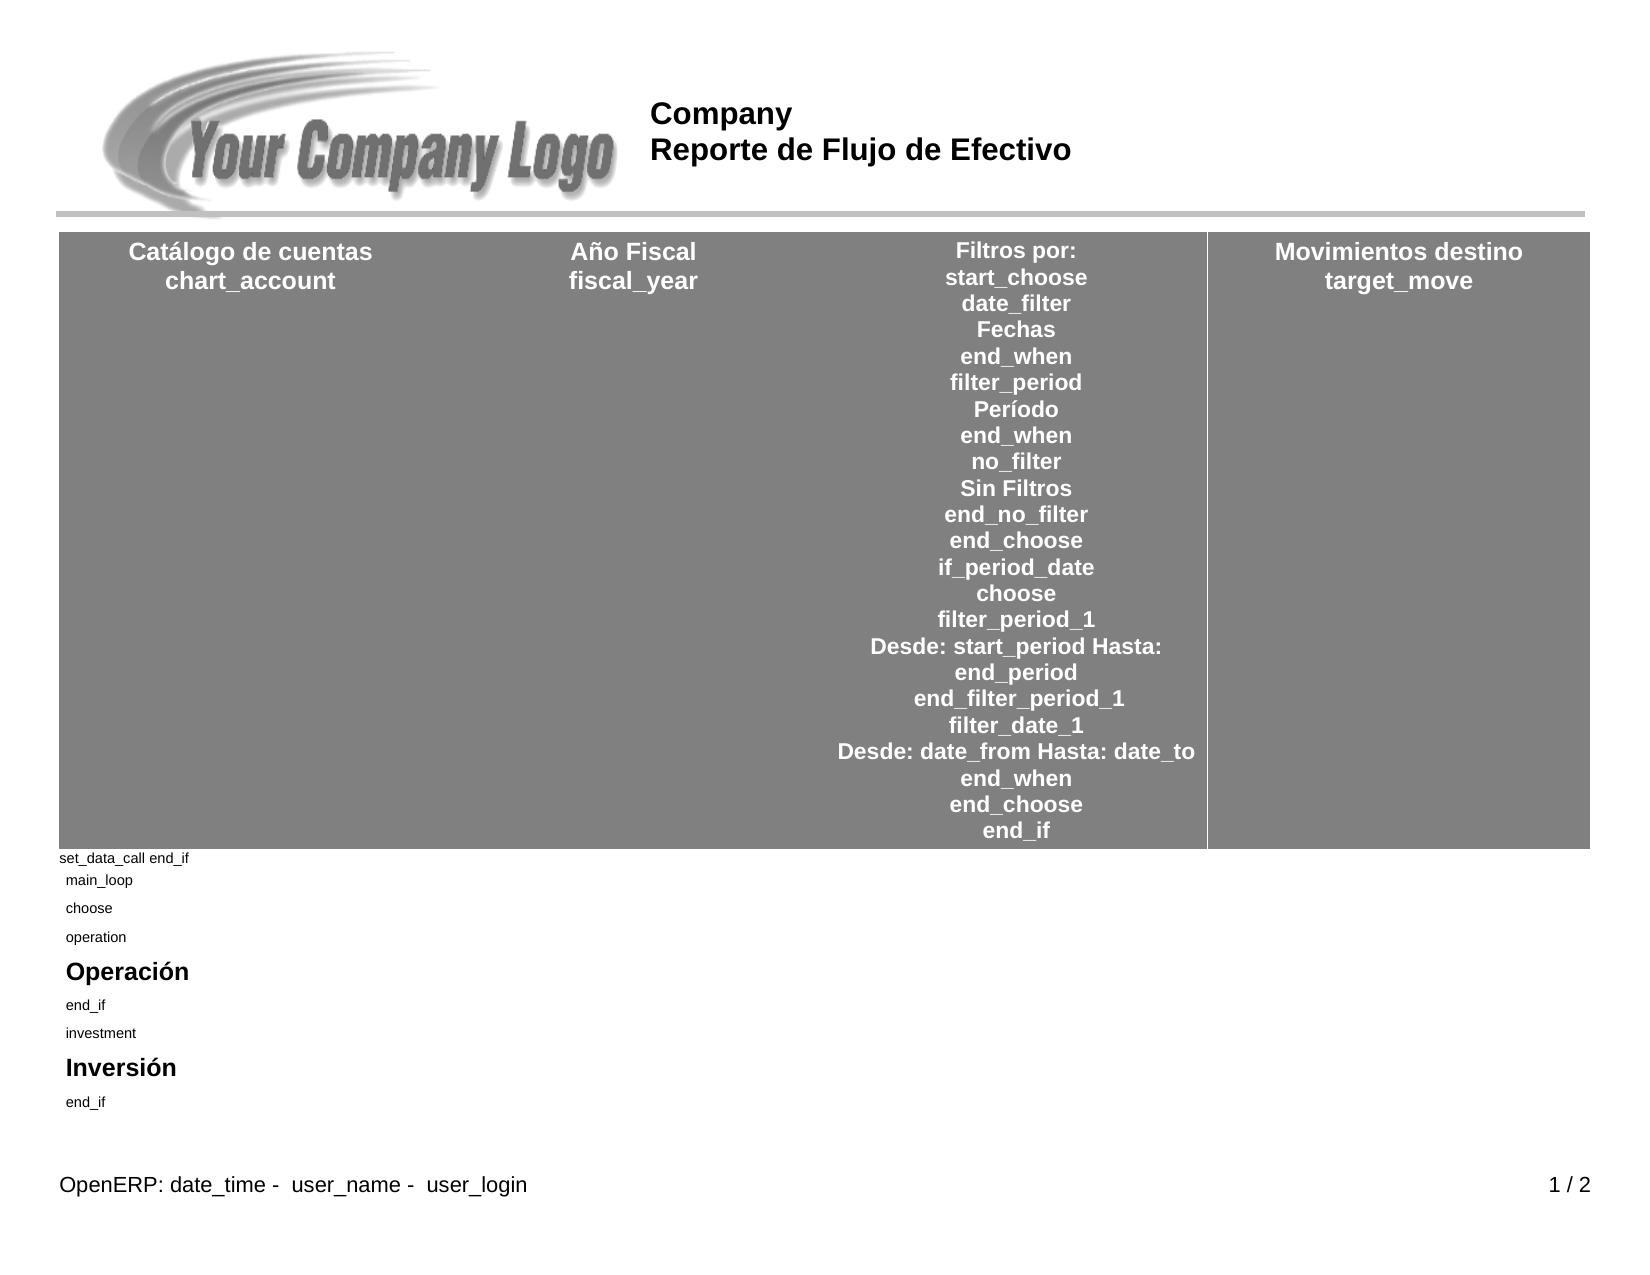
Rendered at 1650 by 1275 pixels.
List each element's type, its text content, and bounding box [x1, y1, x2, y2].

table_cell investment [60, 1019, 1590, 1047]
table_header main_loop [60, 866, 1590, 894]
table_header Catálogo de cuentas chart_account [59, 232, 442, 849]
picture [101, 50, 618, 211]
table_cell Inversión [60, 1048, 1590, 1088]
text [59, 131, 101, 167]
table_cell end_if [60, 1088, 1590, 1116]
table_header Año Fiscal fiscal_year [442, 232, 825, 849]
text set_data_call end_if [59, 849, 1591, 866]
table_cell Operación [60, 951, 1590, 991]
text [59, 95, 101, 131]
text Reporte de Flujo de Efectivo [618, 131, 1591, 167]
table_header Movimientos destino target_move [1208, 232, 1590, 849]
table_cell end_if [60, 991, 1590, 1019]
text Company [618, 95, 1591, 131]
picture [101, 217, 618, 221]
table_cell operation [60, 923, 1590, 951]
table_cell choose [60, 894, 1590, 922]
table_header Filtros por: start_choose date_filter Fechas end_when filter_period Período end_when no_filter Sin Filtros end_no_filter end_choose if_period_date choose filter_period_1 Desde: start_period Hasta: end_period end_filter_period_1 filter_date_1 Desde: date_from Hasta: date_to end_when end_choose end_if [825, 232, 1207, 849]
